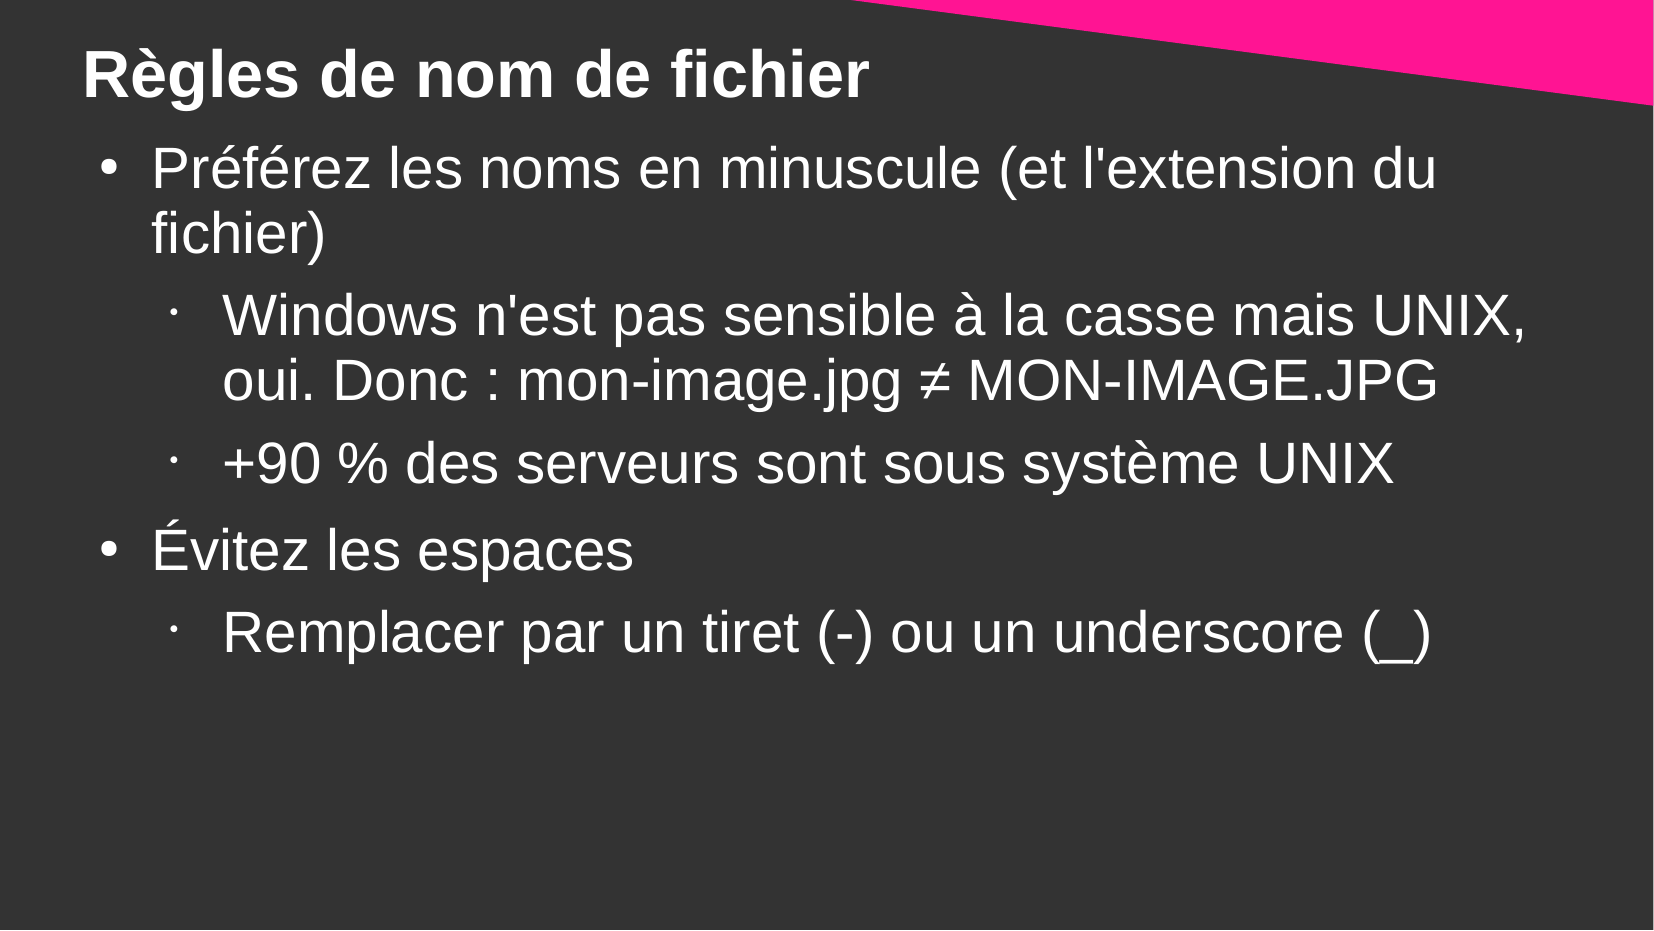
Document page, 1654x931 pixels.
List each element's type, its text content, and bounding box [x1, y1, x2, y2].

title Règles de nom de fichier [82, 37, 1571, 122]
text_box [850, 0, 1654, 106]
list Préférez les noms en minuscule (et l'extension du fichier) Windows n'est pas sensible à la casse mais UNIX, oui. Donc : mon-image.jpg ≠ MON-IMAGE.JPG +90 % des serveurs sont sous système UNIX Évitez les espaces Remplacer par un tiret (-) ou un underscore (_) [80, 135, 1560, 886]
